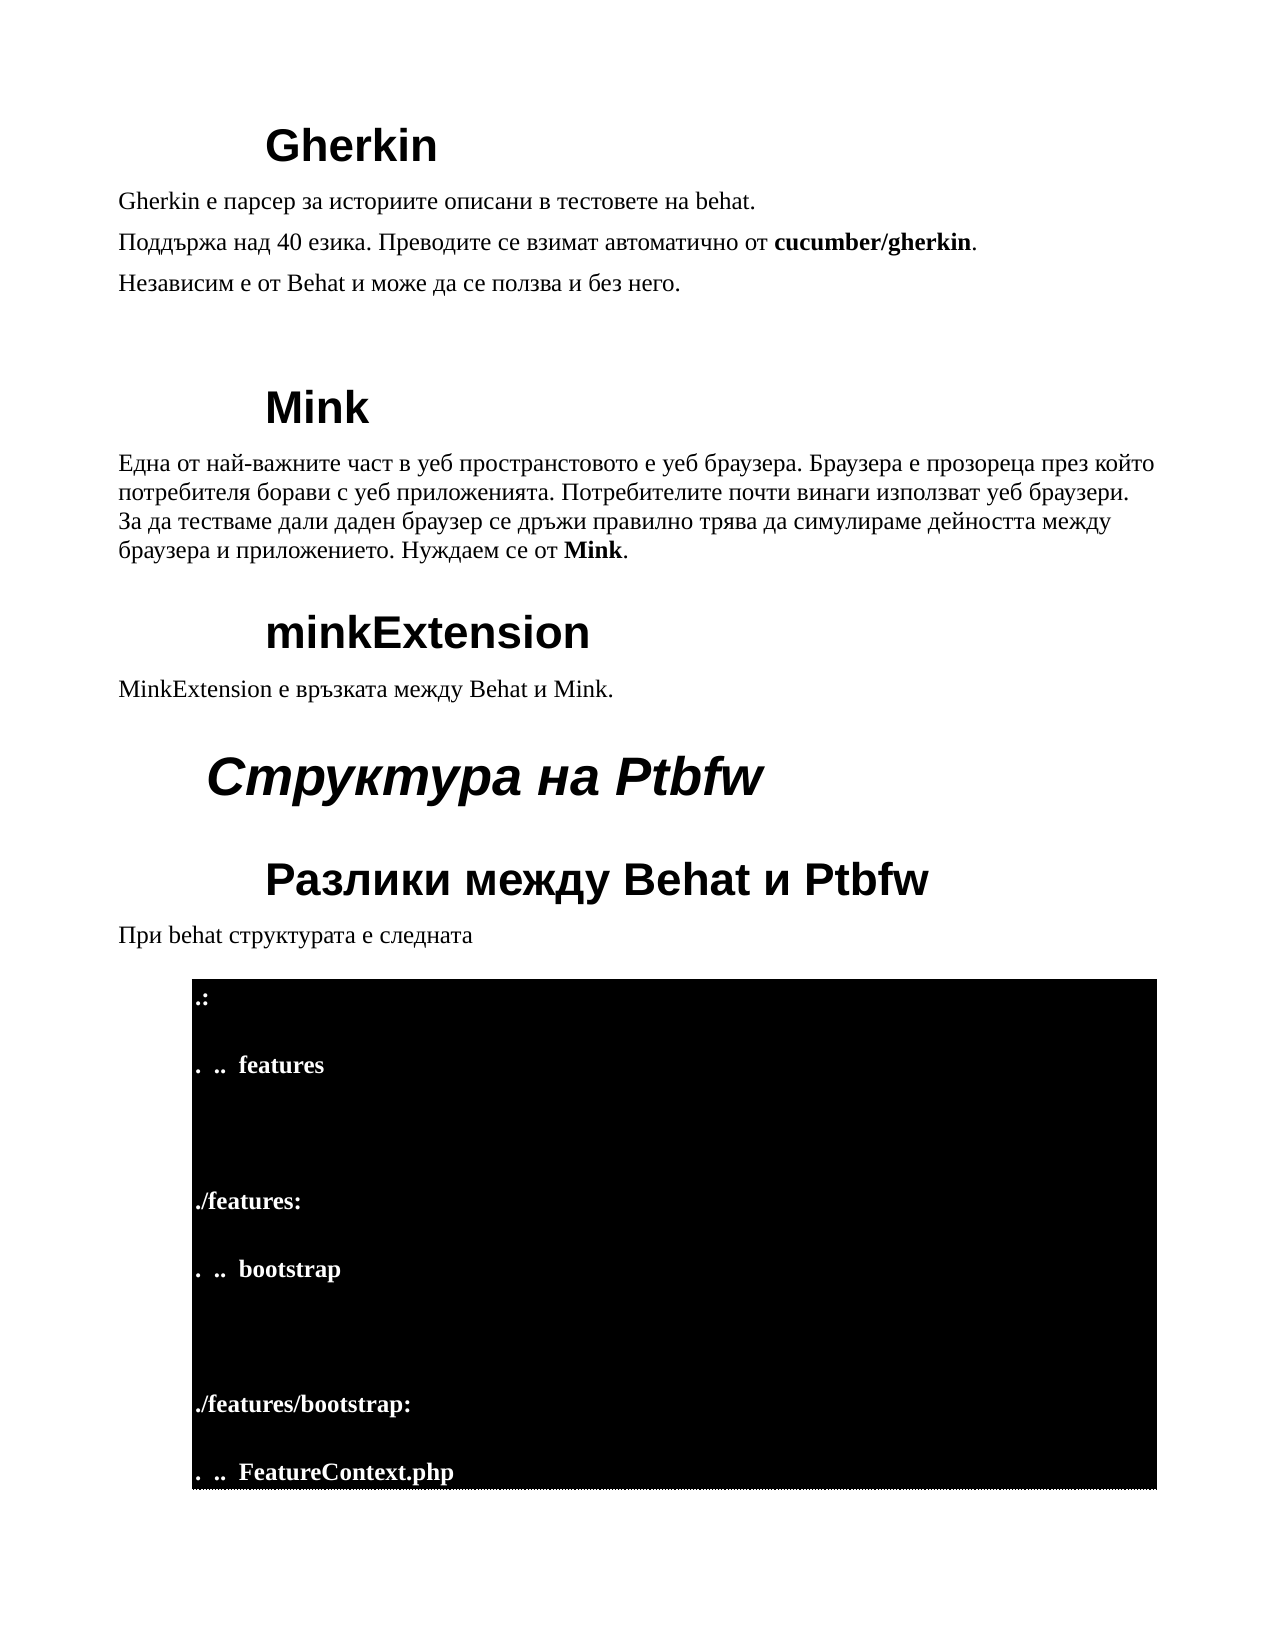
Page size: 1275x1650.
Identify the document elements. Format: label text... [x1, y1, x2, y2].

text . .. bootstrap [192, 1251, 1157, 1282]
text При behat структурата е следната [118, 920, 1157, 949]
text ./features: [192, 1183, 1157, 1214]
subtitle Mink [265, 381, 1157, 433]
text MinkExtension е връзката между Behat и Mink. [118, 674, 1157, 702]
text . .. FeatureContext.php [192, 1454, 1157, 1489]
subtitle Разлики между Behat и Ptbfw [265, 852, 1157, 905]
text ./features/bootstrap: [192, 1386, 1157, 1418]
text Gherkin е парсер за историите описани в тестовете на behat. [118, 186, 1157, 214]
subtitle Gherkin [265, 118, 1157, 171]
subtitle minkExtension [265, 606, 1157, 659]
text Една от най-важните част в уеб пространстовото е уеб браузера. Браузера е прозореца през който потребителя борави с уеб приложенията. Потребителите почти винаги използват уеб браузери. За да тестваме дали даден браузер се дръжи правилно трява да симулираме дейността между браузера и приложението. Нуждаем се от Mink. [118, 448, 1157, 563]
text Поддържа над 40 езика. Преводите се взимат автоматично от cucumber/gherkin. [118, 227, 1157, 256]
text .: [192, 979, 1157, 1011]
subtitle Структура на Ptbfw [206, 745, 1157, 807]
text Независим е от Behat и може да се ползва и без него. [118, 268, 1157, 297]
text . .. features [192, 1047, 1157, 1079]
